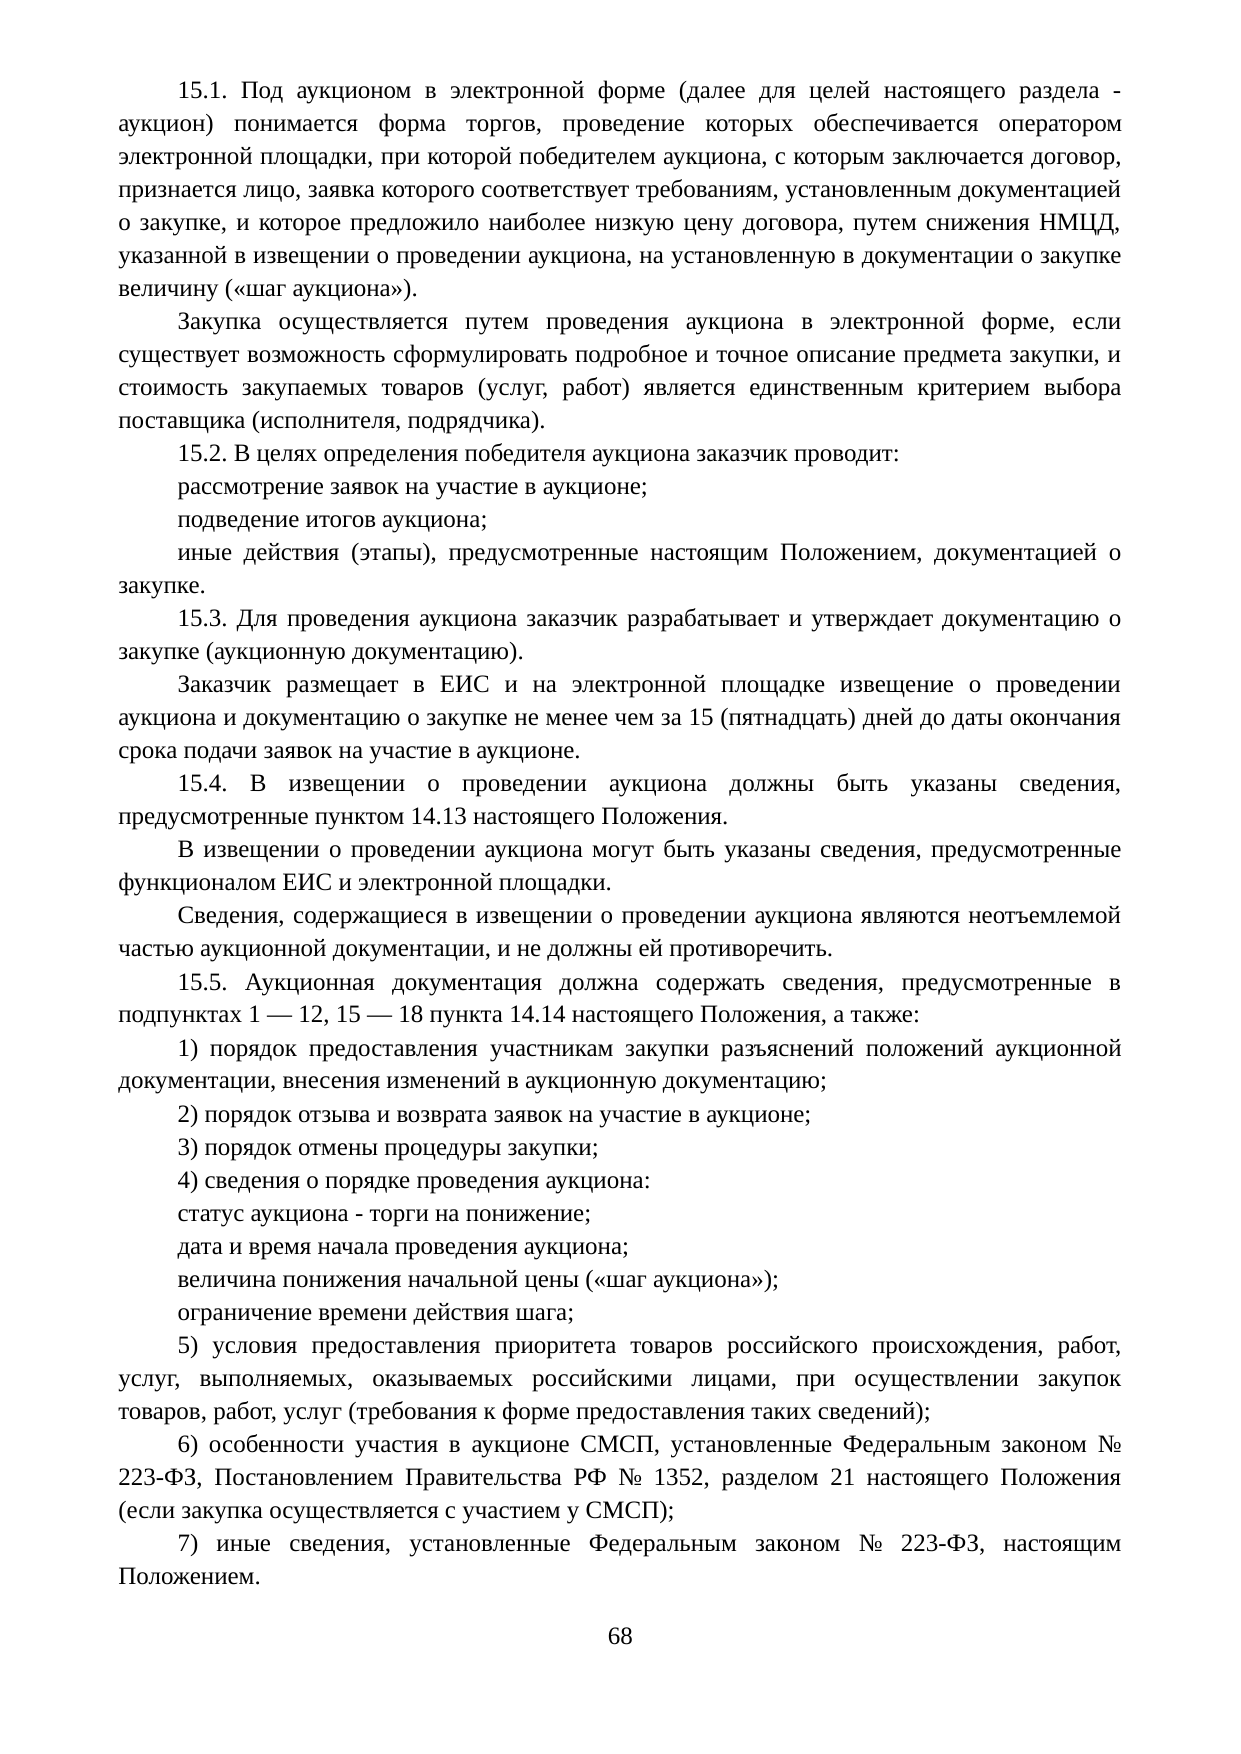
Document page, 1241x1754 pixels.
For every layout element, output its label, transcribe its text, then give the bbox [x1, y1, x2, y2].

text подведение итогов аукциона; [118, 504, 1122, 533]
text 3) порядок отмены процедуры закупки; [118, 1132, 1122, 1160]
text 7) иные сведения, установленные Федеральным законом № 223-ФЗ, настоящим Положением. [118, 1528, 1122, 1590]
text 2) порядок отзыва и возврата заявок на участие в аукционе; [118, 1099, 1122, 1127]
text 4) сведения о порядке проведения аукциона: [118, 1165, 1122, 1193]
text иные действия (этапы), предусмотренные настоящим Положением, документацией о закупке. [118, 537, 1122, 599]
text 15.4. В извещении о проведении аукциона должны быть указаны сведения, предусмотренные пунктом 14.13 настоящего Положения. [118, 768, 1122, 830]
text 6) особенности участия в аукционе СМСП, установленные Федеральным законом № 223-ФЗ, Постановлением Правительства РФ № 1352, разделом 21 настоящего Положения (если закупка осуществляется с участием у СМСП); [118, 1429, 1122, 1524]
text 5) условия предоставления приоритета товаров российского происхождения, работ, услуг, выполняемых, оказываемых российскими лицами, при осуществлении закупок товаров, работ, услуг (требования к форме предоставления таких сведений); [118, 1330, 1122, 1424]
text рассмотрение заявок на участие в аукционе; [118, 471, 1122, 500]
text 15.3. Для проведения аукциона заказчик разрабатывает и утверждает документацию о закупке (аукционную документацию). [118, 603, 1122, 665]
text Сведения, содержащиеся в извещении о проведении аукциона являются неотъемлемой частью аукционной документации, и не должны ей противоречить. [118, 901, 1122, 962]
text Закупка осуществляется путем проведения аукциона в электронной форме, если существует возможность сформулировать подробное и точное описание предмета закупки, и стоимость закупаемых товаров (услуг, работ) является единственным критерием выбора поставщика (исполнителя, подрядчика). [118, 306, 1122, 434]
text 15.1. Под аукционом в электронной форме (далее для целей настоящего раздела - аукцион) понимается форма торгов, проведение которых обеспечивается оператором электронной площадки, при которой победителем аукциона, с которым заключается договор, признается лицо, заявка которого соответствует требованиям, установленным документацией о закупке, и которое предложило наиболее низкую цену договора, путем снижения НМЦД, указанной в извещении о проведении аукциона, на установленную в документации о закупке величину («шаг аукциона»). [118, 75, 1122, 302]
text 15.5. Аукционная документация должна содержать сведения, предусмотренные в подпунктах 1 — 12, 15 — 18 пункта 14.14 настоящего Положения, а также: [118, 967, 1122, 1028]
text В извещении о проведении аукциона могут быть указаны сведения, предусмотренные функционалом ЕИС и электронной площадки. [118, 834, 1122, 896]
text ограничение времени действия шага; [118, 1297, 1122, 1326]
text 1) порядок предоставления участникам закупки разъяснений положений аукционной документации, внесения изменений в аукционную документацию; [118, 1033, 1122, 1094]
text статус аукциона - торги на понижение; [118, 1198, 1122, 1226]
text величина понижения начальной цены («шаг аукциона»); [118, 1264, 1122, 1292]
text Заказчик размещает в ЕИС и на электронной площадке извещение о проведении аукциона и документацию о закупке не менее чем за 15 (пятнадцать) дней до даты окончания срока подачи заявок на участие в аукционе. [118, 669, 1122, 764]
text 15.2. В целях определения победителя аукциона заказчик проводит: [118, 438, 1122, 467]
text дата и время начала проведения аукциона; [118, 1231, 1122, 1259]
